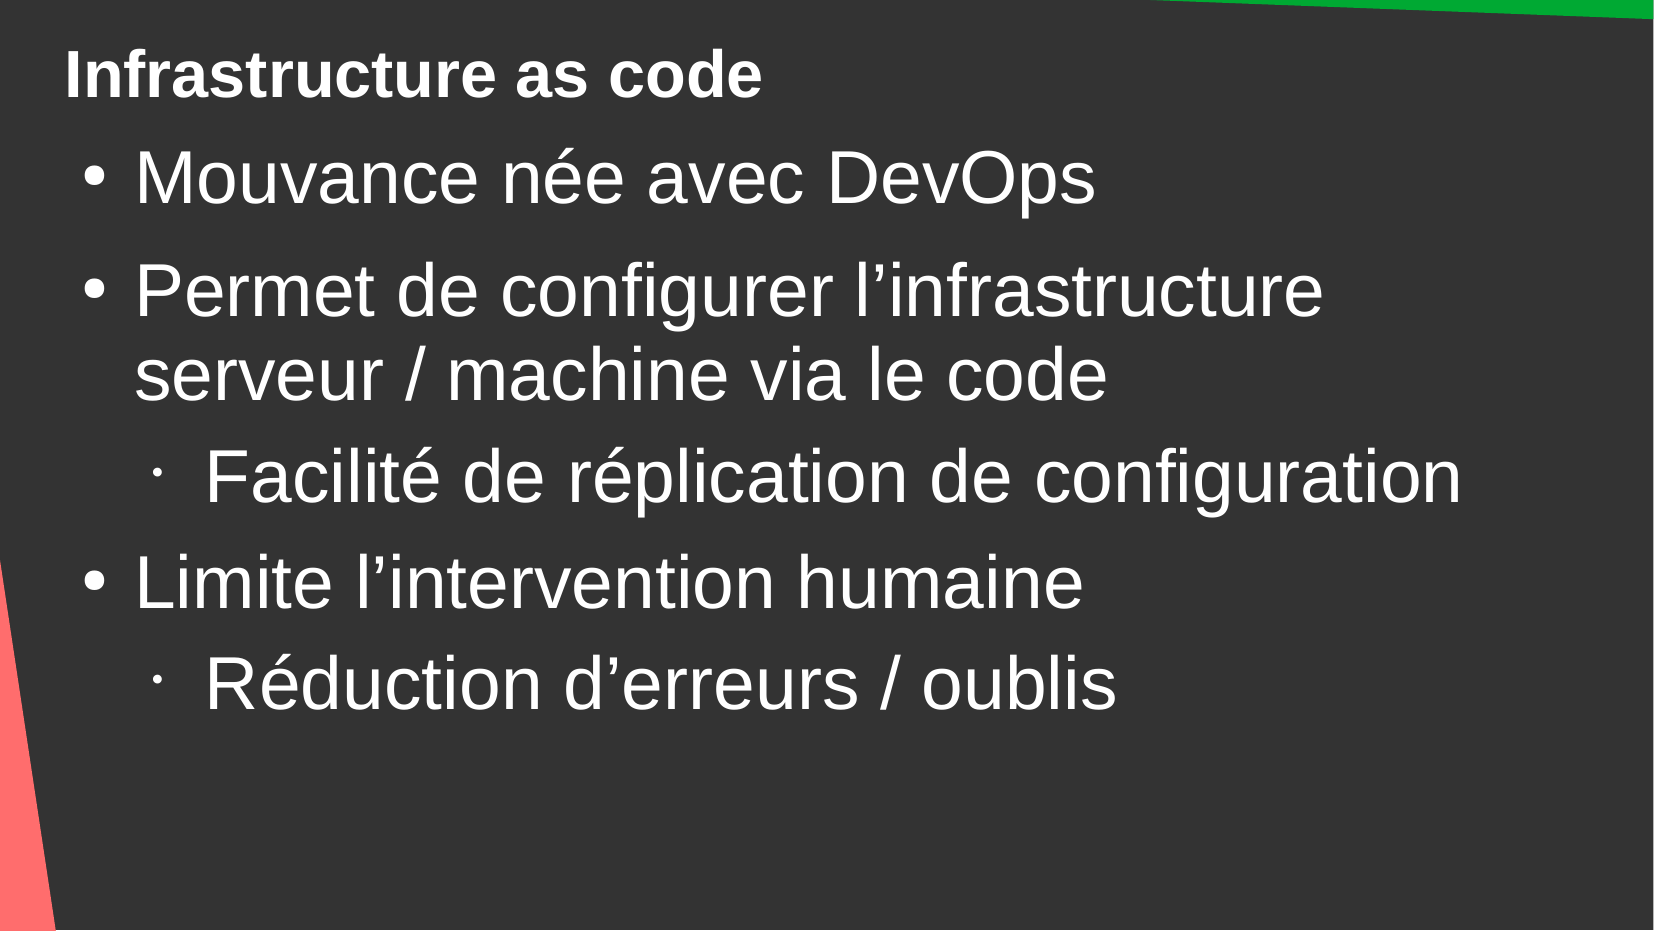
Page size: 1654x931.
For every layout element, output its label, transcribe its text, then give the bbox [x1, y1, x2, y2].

text_box [0, 560, 56, 931]
list Mouvance née avec DevOps Permet de configurer l’infrastructure serveur / machine via le code Facilité de réplication de configuration Limite l’intervention humaine Réduction d’erreurs / oublis [63, 135, 1542, 768]
text_box [1150, 0, 1654, 20]
title Infrastructure as code [64, 37, 1388, 115]
